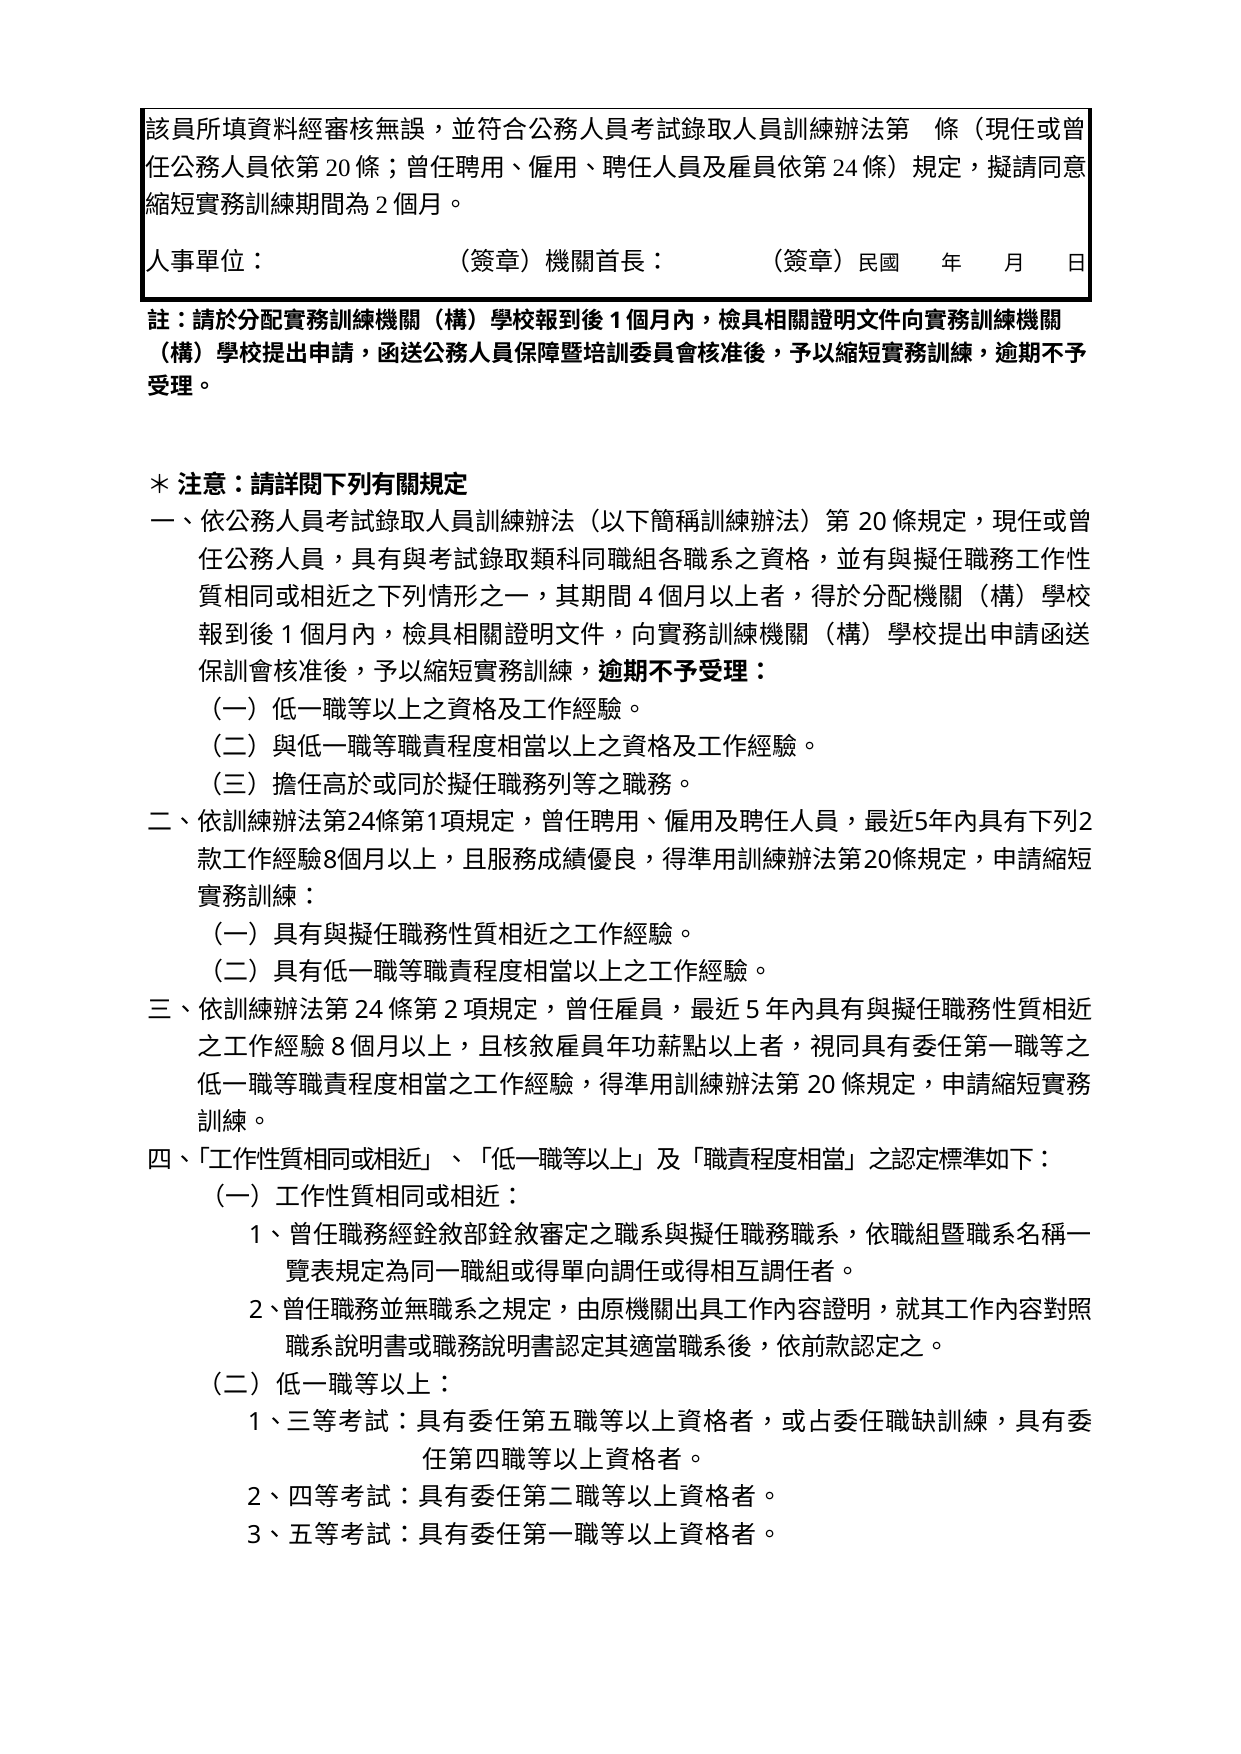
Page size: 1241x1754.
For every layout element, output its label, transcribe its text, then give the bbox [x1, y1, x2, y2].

text （一）具有與擬任職務性質相近之工作經驗。 [148, 914, 1092, 951]
text 1、曾任職務經銓敘部銓敘審定之職系與擬任職務職系，依職組暨職系名稱一覽表規定為同一職組或得單向調任或得相互調任者。 [248, 1214, 1092, 1289]
text 二、依訓練辦法第24條第1項規定，曾任聘用、僱用及聘任人員，最近5年內具有下列2款工作經驗8個月以上，且服務成績優良，得準用訓練辦法第20條規定，申請縮短實務訓練： [148, 801, 1092, 914]
text （一）工作性質相同或相近： [150, 1176, 1092, 1214]
text 一、依公務人員考試錄取人員訓練辦法（以下簡稱訓練辦法）第20條規定，現任或曾任公務人員，具有與考試錄取類科同職組各職系之資格，並有與擬任職務工作性質相同或相近之下列情形之一，其期間4個月以上者，得於分配機關（構）學校報到後1個月內，檢具相關證明文件，向實務訓練機關（構）學校提出申請函送保訓會核准後，予以縮短實務訓練，逾期不予受理： [150, 501, 1092, 689]
text 2、四等考試：具有委任第二職等以上資格者。 [247, 1476, 1092, 1514]
text （二）具有低一職等職責程度相當以上之工作經驗。 [148, 951, 1092, 989]
text 三、依訓練辦法第24條第2項規定，曾任雇員，最近5年內具有與擬任職務性質相近之工作經驗8個月以上，且核敘雇員年功薪點以上者，視同具有委任第一職等之低一職等職責程度相當之工作經驗，得準用訓練辦法第20條規定，申請縮短實務訓練。 [148, 989, 1092, 1139]
text 2、曾任職務並無職系之規定，由原機關出具工作內容證明，就其工作內容對照職系說明書或職務說明書認定其適當職系後，依前款認定之。 [248, 1289, 1092, 1364]
text （一）低一職等以上之資格及工作經驗。 [148, 689, 1092, 726]
text 3、五等考試：具有委任第一職等以上資格者。 [247, 1514, 1092, 1551]
text （二）與低一職等職責程度相當以上之資格及工作經驗。 [148, 726, 1092, 764]
list 注意：請詳閱下列有關規定 [148, 464, 1092, 501]
text 1、三等考試：具有委任第五職等以上資格者，或占委任職缺訓練，具有委任第四職等以上資格者。 [248, 1401, 1092, 1476]
text （三）擔任高於或同於擬任職務列等之職務。 [148, 764, 1092, 801]
table_cell 該員所填資料經審核無誤，並符合公務人員考試錄取人員訓練辦法第 條（現任或曾任公務人員依第20條；曾任聘用、僱用、聘任人員及雇員依第24條）規定，擬請同意縮短實務訓練期間為2個月。 人事單位： （簽章）機關首長： （簽章）民國 年 月 日 [145, 109, 1088, 297]
text 四、「工作性質相同或相近」、「低一職等以上」及「職責程度相當」之認定標準如下： [148, 1139, 1092, 1176]
text （二）低一職等以上： [198, 1364, 1092, 1401]
text 註：請於分配實務訓練機關（構）學校報到後1個月內，檢具相關證明文件向實務訓練機關（構）學校提出申請，函送公務人員保障暨培訓委員會核准後，予以縮短實務訓練，逾期不予受理。 [148, 302, 1092, 401]
